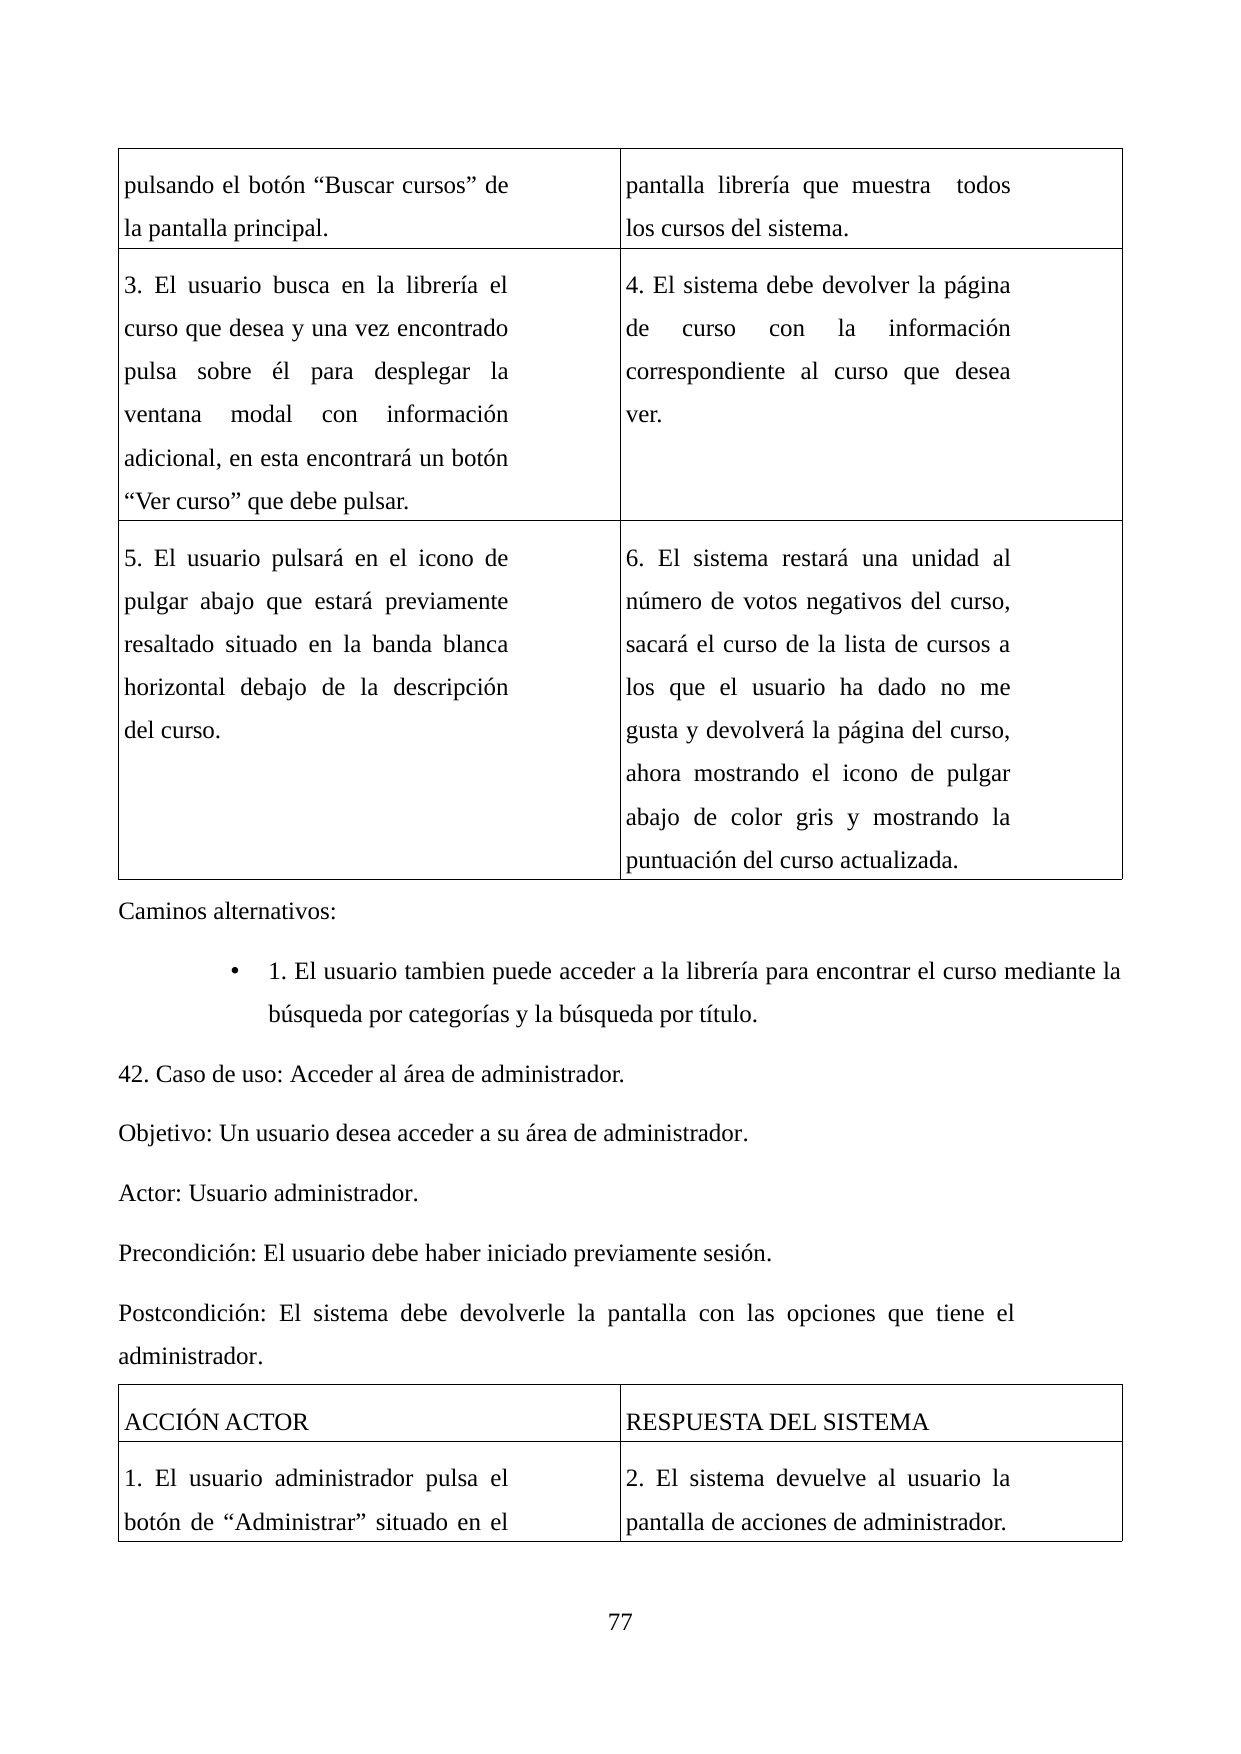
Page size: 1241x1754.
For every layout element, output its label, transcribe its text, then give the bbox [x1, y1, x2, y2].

text Actor: Usuario administrador. [118, 1178, 1017, 1207]
table_cell pulsando el botón “Buscar cursos” de la pantalla principal. [119, 149, 620, 248]
table_cell 4. El sistema debe devolver la página de curso con la información correspondiente al curso que desea ver. [621, 249, 1122, 520]
table_cell 5. El usuario pulsará en el icono de pulgar abajo que estará previamente resaltado situado en la banda blanca horizontal debajo de la descripción del curso. [119, 521, 620, 879]
table_header ACCIÓN ACTOR [119, 1385, 620, 1441]
list 1. El usuario tambien puede acceder a la librería para encontrar el curso mediante la búsqueda por categorías y la búsqueda por título. [231, 956, 1122, 1028]
text Precondición: El usuario debe haber iniciado previamente sesión. [118, 1238, 1017, 1267]
table_cell pantalla librería que muestra todos los cursos del sistema. [621, 149, 1122, 248]
table_cell 3. El usuario busca en la librería el curso que desea y una vez encontrado pulsa sobre él para desplegar la ventana modal con información adicional, en esta encontrará un botón “Ver curso” que debe pulsar. [119, 249, 620, 520]
table_header RESPUESTA DEL SISTEMA [621, 1385, 1122, 1441]
text Objetivo: Un usuario desea acceder a su área de administrador. [118, 1118, 1017, 1147]
table_cell 2. El sistema devuelve al usuario la pantalla de acciones de administrador. [621, 1442, 1122, 1541]
text 42. Caso de uso: Acceder al área de administrador. [118, 1059, 1017, 1087]
text Caminos alternativos: [118, 896, 1017, 925]
table_cell 6. El sistema restará una unidad al número de votos negativos del curso, sacará el curso de la lista de cursos a los que el usuario ha dado no me gusta y devolverá la página del curso, ahora mostrando el icono de pulgar abajo de color gris y mostrando la puntuación del curso actualizada. [621, 521, 1122, 879]
text Postcondición: El sistema debe devolverle la pantalla con las opciones que tiene el administrador. [118, 1298, 1017, 1370]
table_cell 1. El usuario administrador pulsa el botón de “Administrar” situado en el [119, 1442, 620, 1541]
